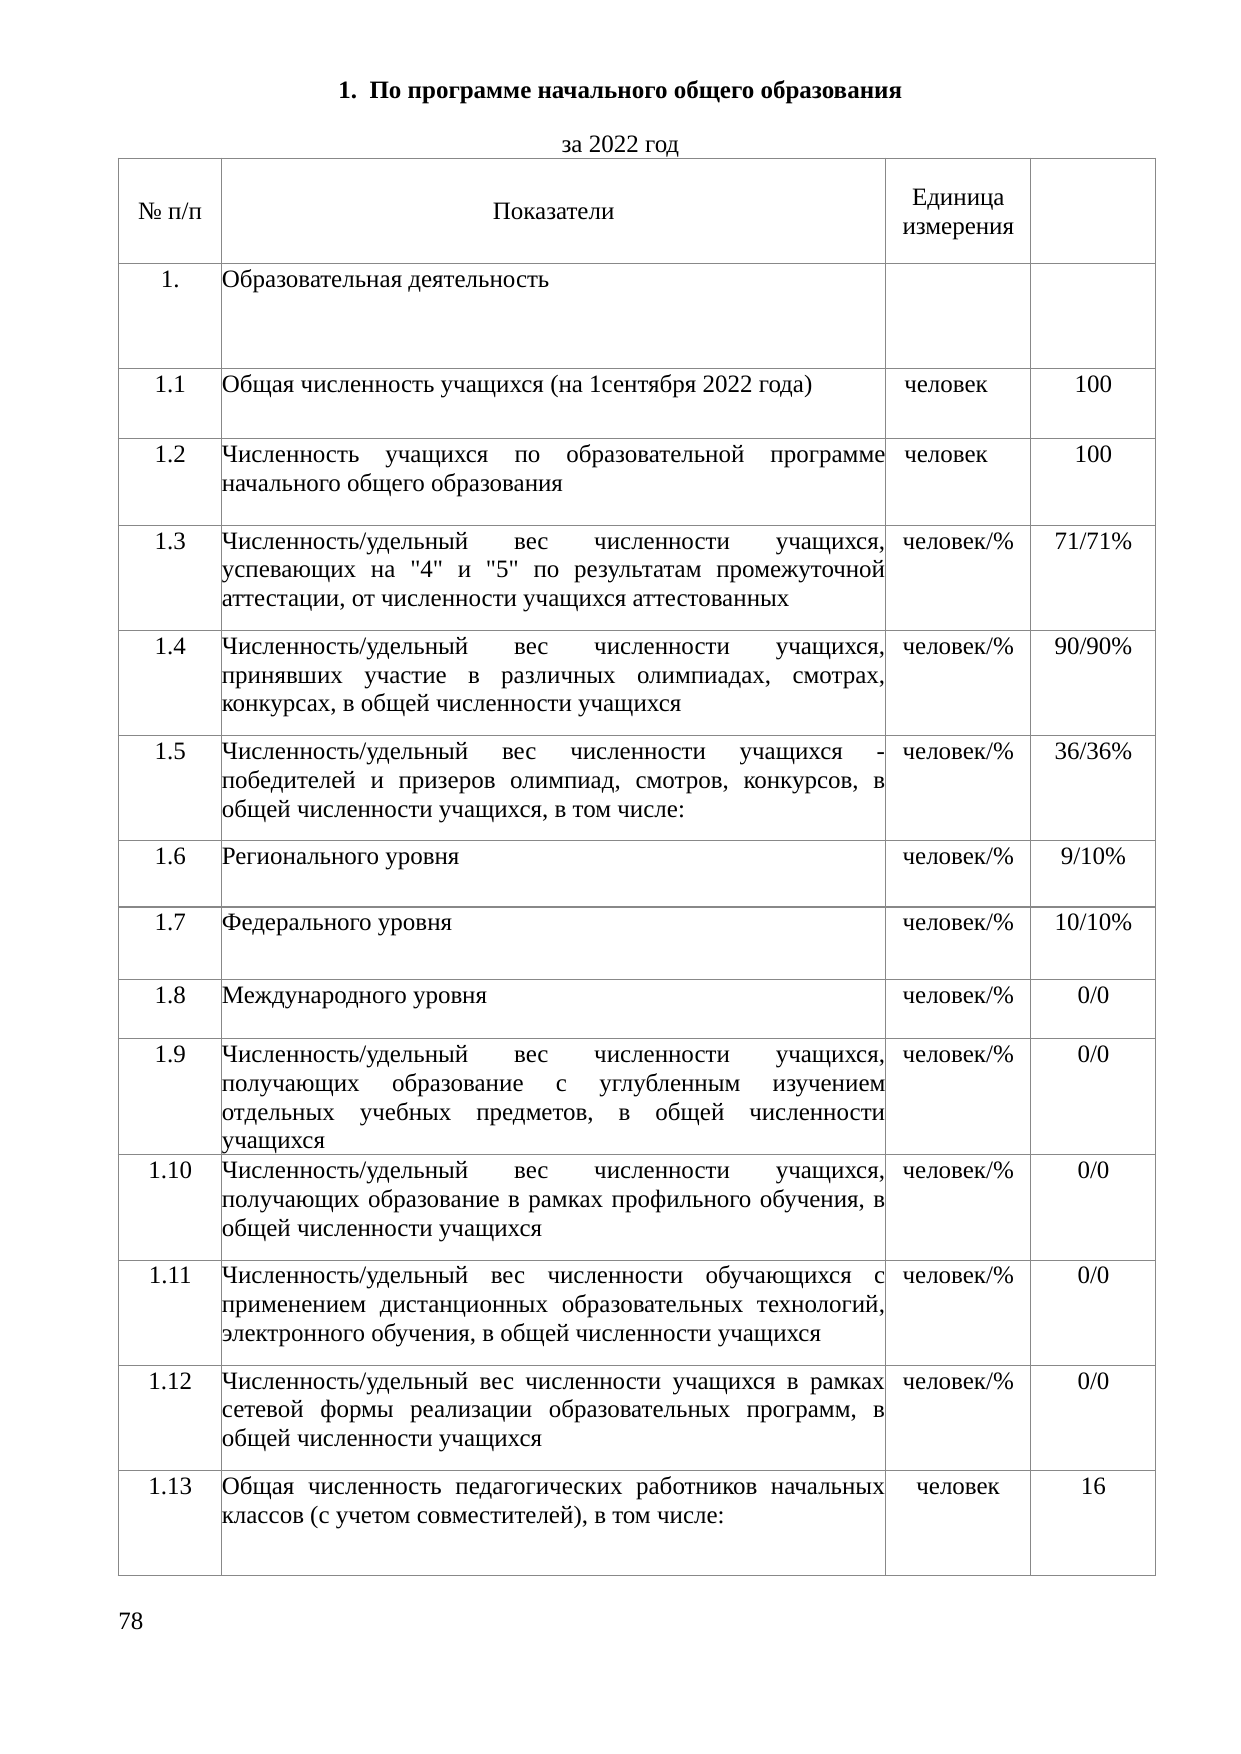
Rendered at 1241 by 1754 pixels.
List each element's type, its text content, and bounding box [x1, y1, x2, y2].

table_cell 10/10% [1031, 908, 1155, 979]
table_cell человек/% [886, 908, 1030, 979]
table_cell 1.13 [119, 1471, 221, 1575]
table_cell 9/10% [1031, 841, 1155, 906]
table_cell 1.8 [119, 980, 221, 1038]
table_cell Численность/удельный вес численности обучающихся с применением дистанционных образовательных технологий, электронного обучения, в общей численности учащихся [222, 1261, 885, 1365]
table_cell человек/% [886, 1366, 1030, 1470]
table_cell 1.5 [119, 736, 221, 840]
table_cell 1.1 [119, 369, 221, 438]
table_cell Численность/удельный вес численности учащихся в рамках сетевой формы реализации образовательных программ, в общей численности учащихся [222, 1366, 885, 1470]
text за 2022 год [118, 129, 1122, 158]
table_cell 36/36% [1031, 736, 1155, 840]
table_cell 100 [1031, 439, 1155, 525]
table_cell Численность/удельный вес численности учащихся, принявших участие в различных олимпиадах, смотрах, конкурсах, в общей численности учащихся [222, 631, 885, 735]
table_cell [886, 264, 1030, 368]
table_cell 1.12 [119, 1366, 221, 1470]
table_cell Общая численность педагогических работников начальных классов (с учетом совместителей), в том числе: [222, 1471, 885, 1575]
table_cell Численность учащихся по образовательной программе начального общего образования [222, 439, 885, 525]
table_cell 1.6 [119, 841, 221, 906]
table_cell 1.7 [119, 908, 221, 979]
table_cell человек/% [886, 1039, 1030, 1154]
table_cell Федерального уровня [222, 908, 885, 979]
table_cell человек/% [886, 841, 1030, 906]
table_cell человек [886, 439, 1030, 525]
table_cell 1.10 [119, 1155, 221, 1259]
table_cell 0/0 [1031, 1261, 1155, 1365]
table_cell Численность/удельный вес численности учащихся, успевающих на "4" и "5" по результатам промежуточной аттестации, от численности учащихся аттестованных [222, 526, 885, 630]
table_cell Международного уровня [222, 980, 885, 1038]
table_cell человек/% [886, 736, 1030, 840]
table_cell 1.4 [119, 631, 221, 735]
table_cell Регионального уровня [222, 841, 885, 906]
table_cell 1.3 [119, 526, 221, 630]
table_header Показатели [222, 159, 885, 263]
table_cell [1031, 264, 1155, 368]
table_cell человек/% [886, 1155, 1030, 1259]
table_header [1031, 159, 1155, 263]
table_cell 1.2 [119, 439, 221, 525]
text 1. По программе начального общего образования [118, 75, 1122, 104]
table_header № п/п [119, 159, 221, 263]
table_cell 90/90% [1031, 631, 1155, 735]
table_cell 1. [119, 264, 221, 368]
table_cell Численность/удельный вес численности учащихся - победителей и призеров олимпиад, смотров, конкурсов, в общей численности учащихся, в том числе: [222, 736, 885, 840]
table_cell человек/% [886, 631, 1030, 735]
table_cell 16 [1031, 1471, 1155, 1575]
table_cell 1.11 [119, 1261, 221, 1365]
table_cell 0/0 [1031, 1039, 1155, 1154]
table_cell 1.9 [119, 1039, 221, 1154]
table_cell человек/% [886, 526, 1030, 630]
table_header Единица измерения [886, 159, 1030, 263]
table_cell Численность/удельный вес численности учащихся, получающих образование в рамках профильного обучения, в общей численности учащихся [222, 1155, 885, 1259]
table_cell человек [886, 369, 1030, 438]
table_cell Численность/удельный вес численности учащихся, получающих образование с углубленным изучением отдельных учебных предметов, в общей численности учащихся [222, 1039, 885, 1154]
table_cell 0/0 [1031, 1155, 1155, 1259]
table_cell Образовательная деятельность [222, 264, 885, 368]
table_cell человек [886, 1471, 1030, 1575]
table_cell человек/% [886, 980, 1030, 1038]
table_cell человек/% [886, 1261, 1030, 1365]
table_cell 0/0 [1031, 1366, 1155, 1470]
table_cell 71/71% [1031, 526, 1155, 630]
table_cell Общая численность учащихся (на 1сентября 2022 года) [222, 369, 885, 438]
table_cell 100 [1031, 369, 1155, 438]
table_cell 0/0 [1031, 980, 1155, 1038]
